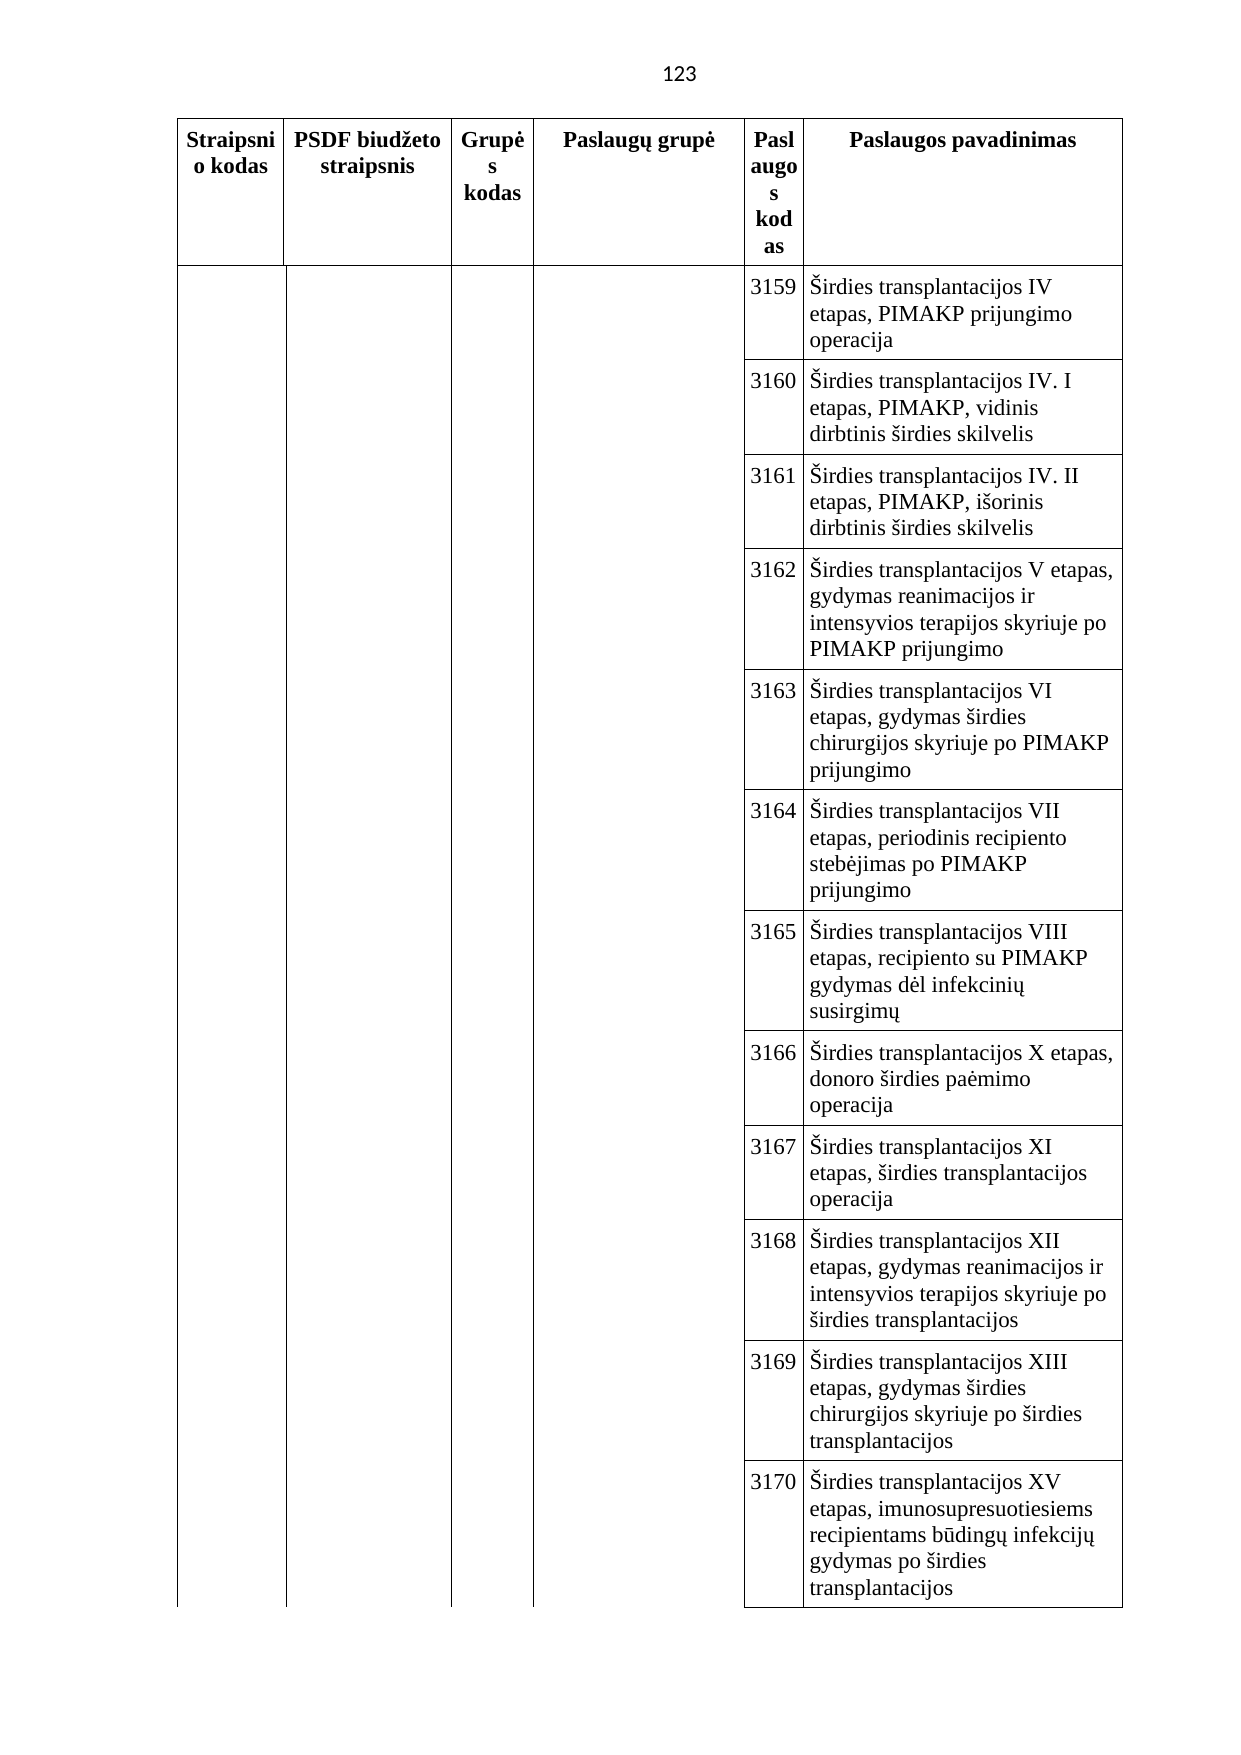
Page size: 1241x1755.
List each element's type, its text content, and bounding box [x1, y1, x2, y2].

table_cell [287, 1219, 451, 1339]
table_cell [534, 789, 744, 910]
table_cell [287, 266, 451, 359]
table_cell [178, 789, 286, 910]
table_cell [452, 1340, 533, 1460]
table_cell Širdies transplantacijos IV etapas, PIMAKP prijungimo operacija [804, 266, 1122, 359]
table_cell [534, 454, 744, 548]
table_cell [534, 910, 744, 1030]
table_cell [534, 1030, 744, 1125]
table_cell [287, 789, 451, 910]
table_cell 3164 [745, 790, 803, 910]
table_cell [452, 359, 533, 454]
table_cell [452, 910, 533, 1030]
table_cell Širdies transplantacijos VII etapas, periodinis recipiento stebėjimas po PIMAKP prijungimo [804, 790, 1122, 910]
table_cell [452, 669, 533, 789]
table_cell [178, 359, 286, 454]
table_cell [178, 454, 286, 548]
table_cell [534, 669, 744, 789]
table_cell [178, 1460, 286, 1607]
table_cell [534, 1219, 744, 1339]
table_cell [178, 1125, 286, 1219]
table_cell 3160 [745, 360, 803, 454]
table_cell Širdies transplantacijos VIII etapas, recipiento su PIMAKP gydymas dėl infekcinių susirgimų [804, 911, 1122, 1030]
table_cell [178, 1030, 286, 1125]
table_cell Širdies transplantacijos XIII etapas, gydymas širdies chirurgijos skyriuje po širdies transplantacijos [804, 1341, 1122, 1460]
table_cell Širdies transplantacijos IV. II etapas, PIMAKP, išorinis dirbtinis širdies skilvelis [804, 455, 1122, 548]
table_cell [287, 548, 451, 668]
table_cell [534, 1460, 744, 1607]
table_header Paslaugos kodas [745, 119, 803, 265]
table_cell Širdies transplantacijos X etapas, donoro širdies paėmimo operacija [804, 1031, 1122, 1125]
table_cell 3161 [745, 455, 803, 548]
table_cell Širdies transplantacijos XV etapas, imunosupresuotiesiems recipientams būdingų infekcijų gydymas po širdies transplantacijos [804, 1461, 1122, 1607]
table_header Paslaugų grupė [534, 119, 744, 265]
table_cell 3159 [745, 266, 803, 359]
table_cell [452, 1460, 533, 1607]
table_cell [287, 669, 451, 789]
table_cell [534, 1340, 744, 1460]
table_cell [178, 548, 286, 668]
table_cell 3162 [745, 549, 803, 668]
table_cell [178, 1340, 286, 1460]
table_header PSDF biudžeto straipsnis [284, 119, 451, 265]
table_cell [534, 548, 744, 668]
table_cell [452, 789, 533, 910]
table_header Paslaugos pavadinimas [804, 119, 1122, 265]
table_cell [452, 1219, 533, 1339]
table_cell 3169 [745, 1341, 803, 1460]
table_cell [534, 266, 744, 359]
table_cell [178, 1219, 286, 1339]
table_cell Širdies transplantacijos XI etapas, širdies transplantacijos operacija [804, 1126, 1122, 1219]
table_cell [287, 1125, 451, 1219]
table_cell Širdies transplantacijos IV. I etapas, PIMAKP, vidinis dirbtinis širdies skilvelis [804, 360, 1122, 454]
table_cell [534, 359, 744, 454]
table_cell 3170 [745, 1461, 803, 1607]
table_cell [534, 1125, 744, 1219]
table_cell [287, 1340, 451, 1460]
table_cell [452, 1030, 533, 1125]
table_header Straipsnio kodas [178, 119, 283, 265]
table_cell [452, 266, 533, 359]
table_cell 3163 [745, 670, 803, 789]
table_cell 3165 [745, 911, 803, 1030]
table_cell [452, 548, 533, 668]
table_header Grupės kodas [452, 119, 533, 265]
table_cell Širdies transplantacijos VI etapas, gydymas širdies chirurgijos skyriuje po PIMAKP prijungimo [804, 670, 1122, 789]
table_cell [452, 1125, 533, 1219]
table_cell [287, 1460, 451, 1607]
table_cell 3167 [745, 1126, 803, 1219]
table_cell Širdies transplantacijos V etapas, gydymas reanimacijos ir intensyvios terapijos skyriuje po PIMAKP prijungimo [804, 549, 1122, 668]
table_cell [178, 910, 286, 1030]
table_cell [287, 1030, 451, 1125]
table_cell [287, 910, 451, 1030]
table_cell [287, 454, 451, 548]
table_cell [178, 266, 286, 359]
table_cell [287, 359, 451, 454]
table_cell 3166 [745, 1031, 803, 1125]
table_cell Širdies transplantacijos XII etapas, gydymas reanimacijos ir intensyvios terapijos skyriuje po širdies transplantacijos [804, 1220, 1122, 1339]
table_cell [452, 454, 533, 548]
table_cell [178, 669, 286, 789]
table_cell 3168 [745, 1220, 803, 1339]
